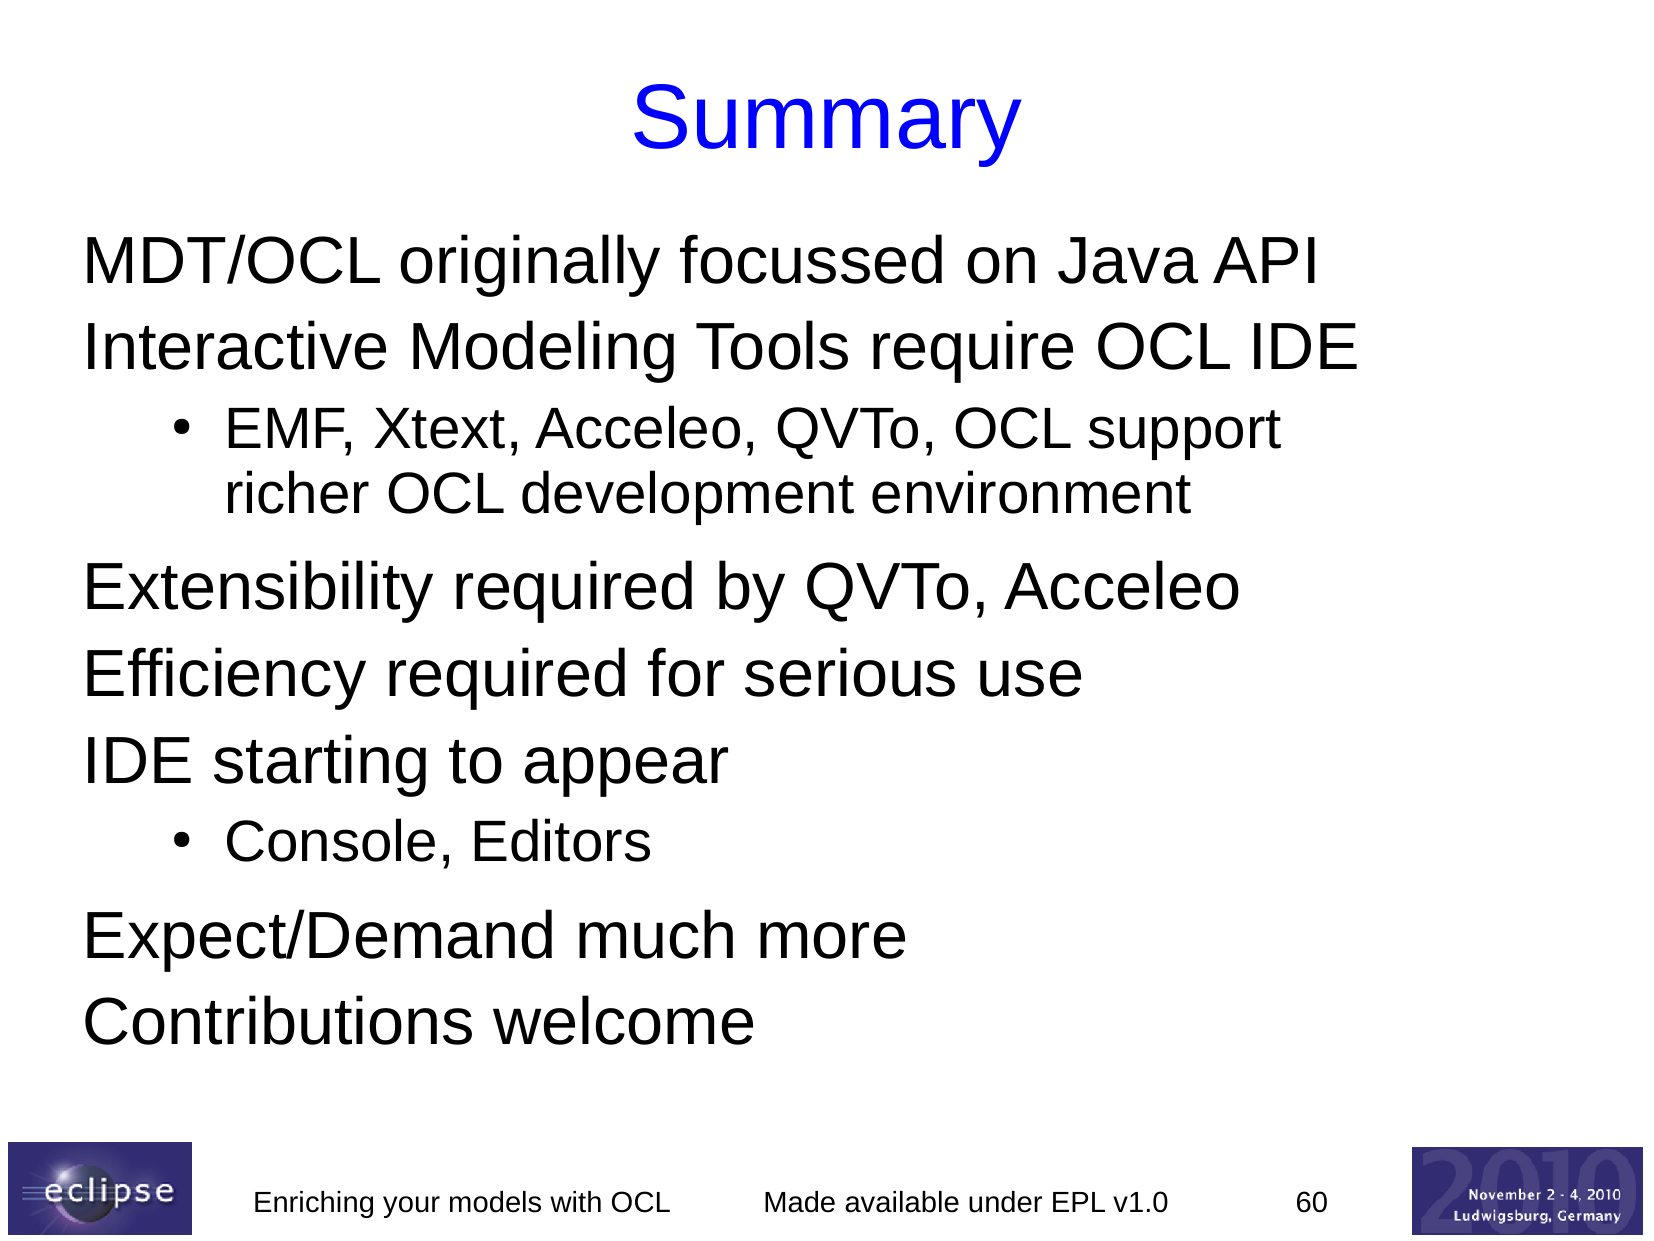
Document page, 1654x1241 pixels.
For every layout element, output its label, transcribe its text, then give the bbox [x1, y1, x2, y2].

list MDT/OCL originally focussed on Java API Interactive Modeling Tools require OCL IDE EMF, Xtext, Acceleo, QVTo, OCL support richer OCL development environment Extensibility required by QVTo, Acceleo Efficiency required for serious use IDE starting to appear Console, Editors Expect/Demand much more Contributions welcome [82, 222, 1571, 1134]
picture [1412, 1147, 1643, 1235]
title Summary [82, 49, 1571, 185]
picture [8, 1142, 192, 1235]
